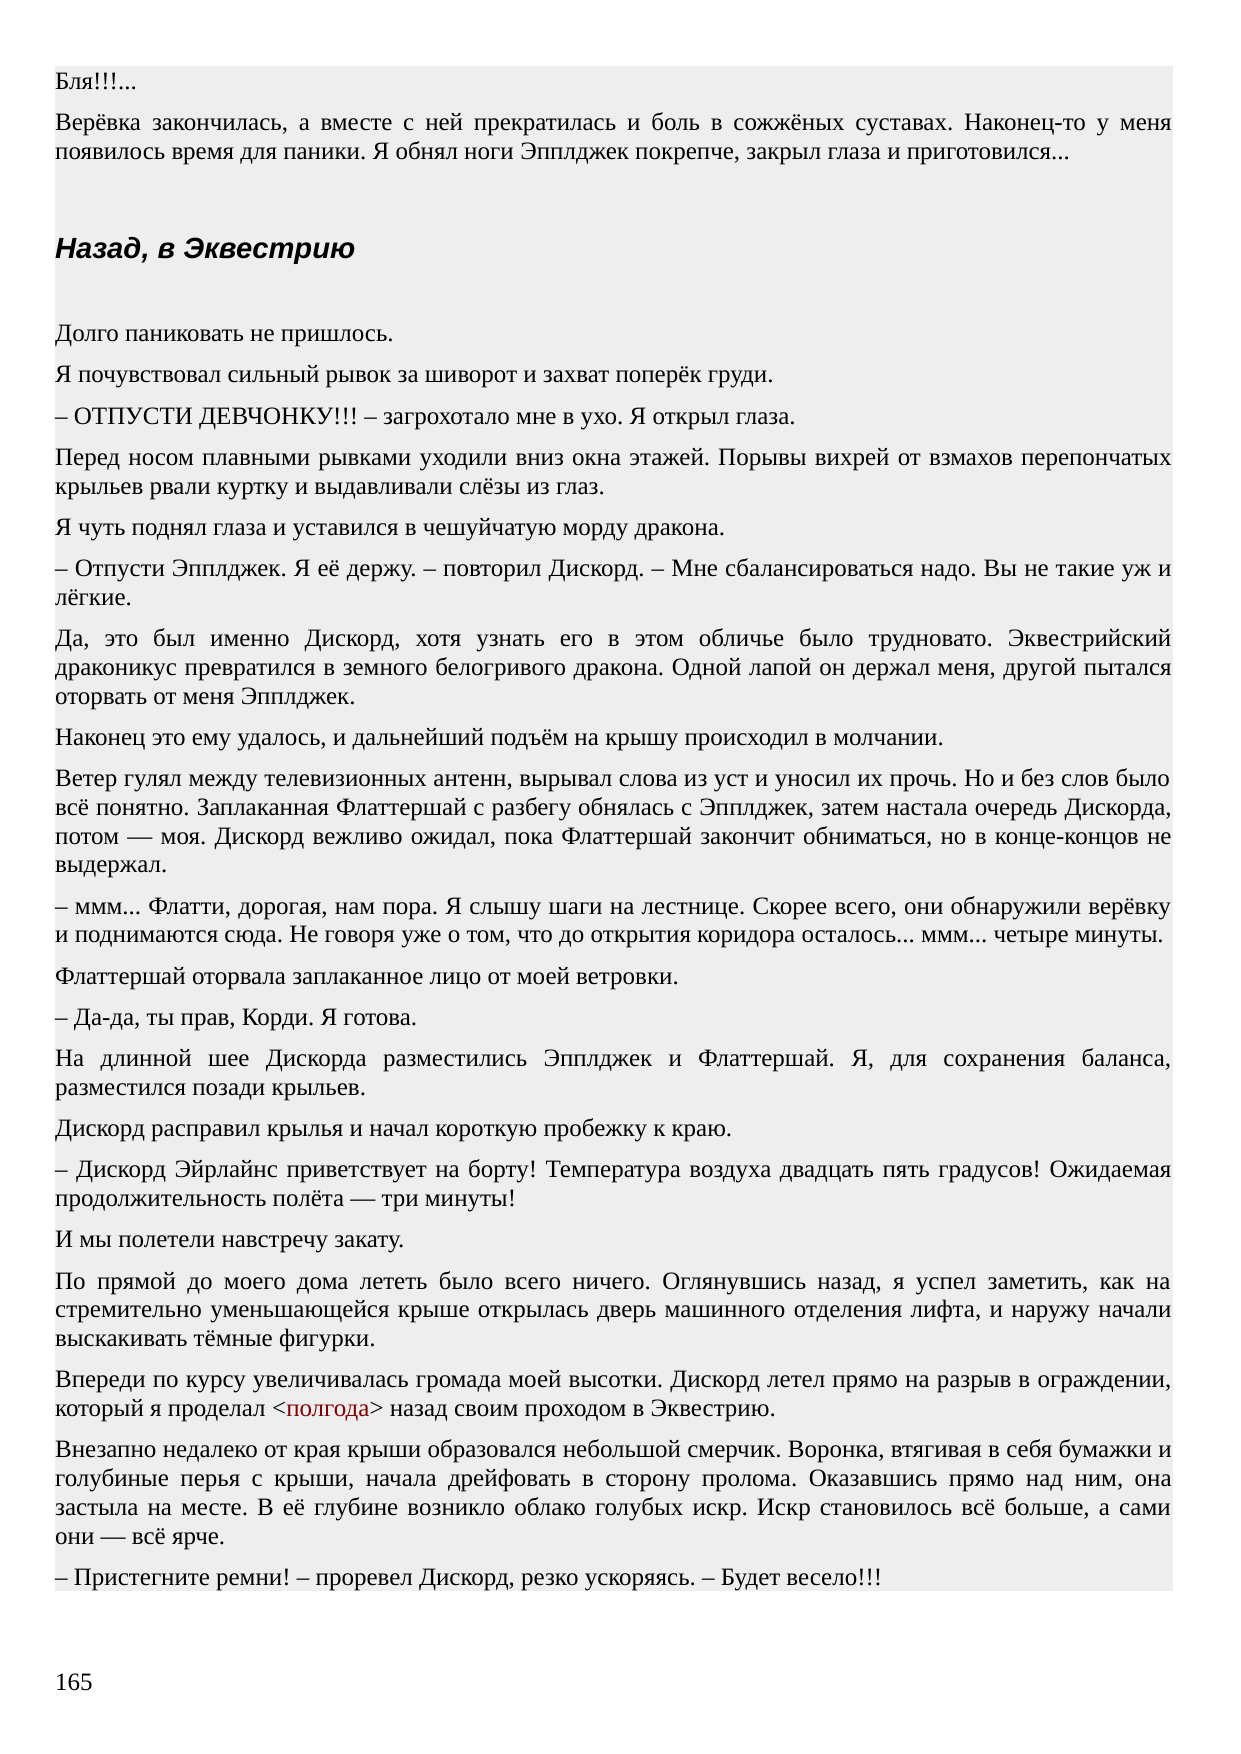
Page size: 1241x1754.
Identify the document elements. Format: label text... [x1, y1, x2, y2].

text Верёвка закончилась, а вместе с ней прекратилась и боль в сожжёных суставах. Наконец-то у меня появилось время для паники. Я обнял ноги Эпплджек покрепче, закрыл глаза и приготовился... [55, 107, 1173, 165]
text По прямой до моего дома лететь было всего ничего. Оглянувшись назад, я успел заметить, как на стремительно уменьшающейся крыше открылась дверь машинного отделения лифта, и наружу начали выскакивать тёмные фигурки. [55, 1266, 1173, 1352]
text Долго паниковать не пришлось. [55, 318, 1173, 347]
text Я почувствовал сильный рывок за шиворот и захват поперёк груди. [55, 359, 1173, 388]
text – ОТПУСТИ ДЕВЧОНКУ!!! – загрохотало мне в ухо. Я открыл глаза. [55, 401, 1173, 429]
subtitle Назад, в Эквестрию [55, 231, 1173, 264]
text Дискорд расправил крылья и начал короткую пробежку к краю. [55, 1113, 1173, 1142]
text Флаттершай оторвала заплаканное лицо от моей ветровки. [55, 961, 1173, 989]
text Я чуть поднял глаза и уставился в чешуйчатую морду дракона. [55, 512, 1173, 541]
text – Дискорд Эйрлайнс приветствует на борту! Температура воздуха двадцать пять градусов! Ожидаемая продолжительность полёта — три минуты! [55, 1154, 1173, 1212]
text На длинной шее Дискорда разместились Эпплджек и Флаттершай. Я, для сохранения баланса, разместился позади крыльев. [55, 1043, 1173, 1101]
text – Да-да, ты прав, Корди. Я готова. [55, 1002, 1173, 1031]
text Перед носом плавными рывками уходили вниз окна этажей. Порывы вихрей от взмахов перепончатых крыльев рвали куртку и выдавливали слёзы из глаз. [55, 442, 1173, 499]
text – Пристегните ремни! – проревел Дискорд, резко ускоряясь. – Будет весело!!! [55, 1562, 1173, 1591]
text – ммм... Флатти, дорогая, нам пора. Я слышу шаги на лестнице. Скорее всего, они обнаружили верёвку и поднимаются сюда. Не говоря уже о том, что до открытия коридора осталось... ммм... четыре минуты. [55, 891, 1173, 948]
text Впереди по курсу увеличивалась громада моей высотки. Дискорд летел прямо на разрыв в ограждении, который я проделал <полгода> назад своим проходом в Эквестрию. [55, 1364, 1173, 1422]
text Да, это был именно Дискорд, хотя узнать его в этом обличье было трудновато. Эквестрийский драконикус превратился в земного белогривого дракона. Одной лапой он держал меня, другой пытался оторвать от меня Эпплджек. [55, 623, 1173, 709]
text Внезапно недалеко от края крыши образовался небольшой смерчик. Воронка, втягивая в себя бумажки и голубиные перья с крыши, начала дрейфовать в сторону пролома. Оказавшись прямо над ним, она застыла на месте. В её глубине возникло облако голубых искр. Искр становилось всё больше, а сами они — всё ярче. [55, 1434, 1173, 1549]
text Наконец это ему удалось, и дальнейший подъём на крышу происходил в молчании. [55, 722, 1173, 751]
text Ветер гулял между телевизионных антенн, вырывал слова из уст и уносил их прочь. Но и без слов было всё понятно. Заплаканная Флаттершай с разбегу обнялась с Эпплджек, затем настала очередь Дискорда, потом — моя. Дискорд вежливо ожидал, пока Флаттершай закончит обниматься, но в конце-концов не выдержал. [55, 763, 1173, 878]
text – Отпусти Эпплджек. Я её держу. – повторил Дискорд. – Мне сбалансироваться надо. Вы не такие уж и лёгкие. [55, 553, 1173, 611]
text Бля!!!... [55, 66, 1173, 95]
text И мы полетели навстречу закату. [55, 1224, 1173, 1253]
